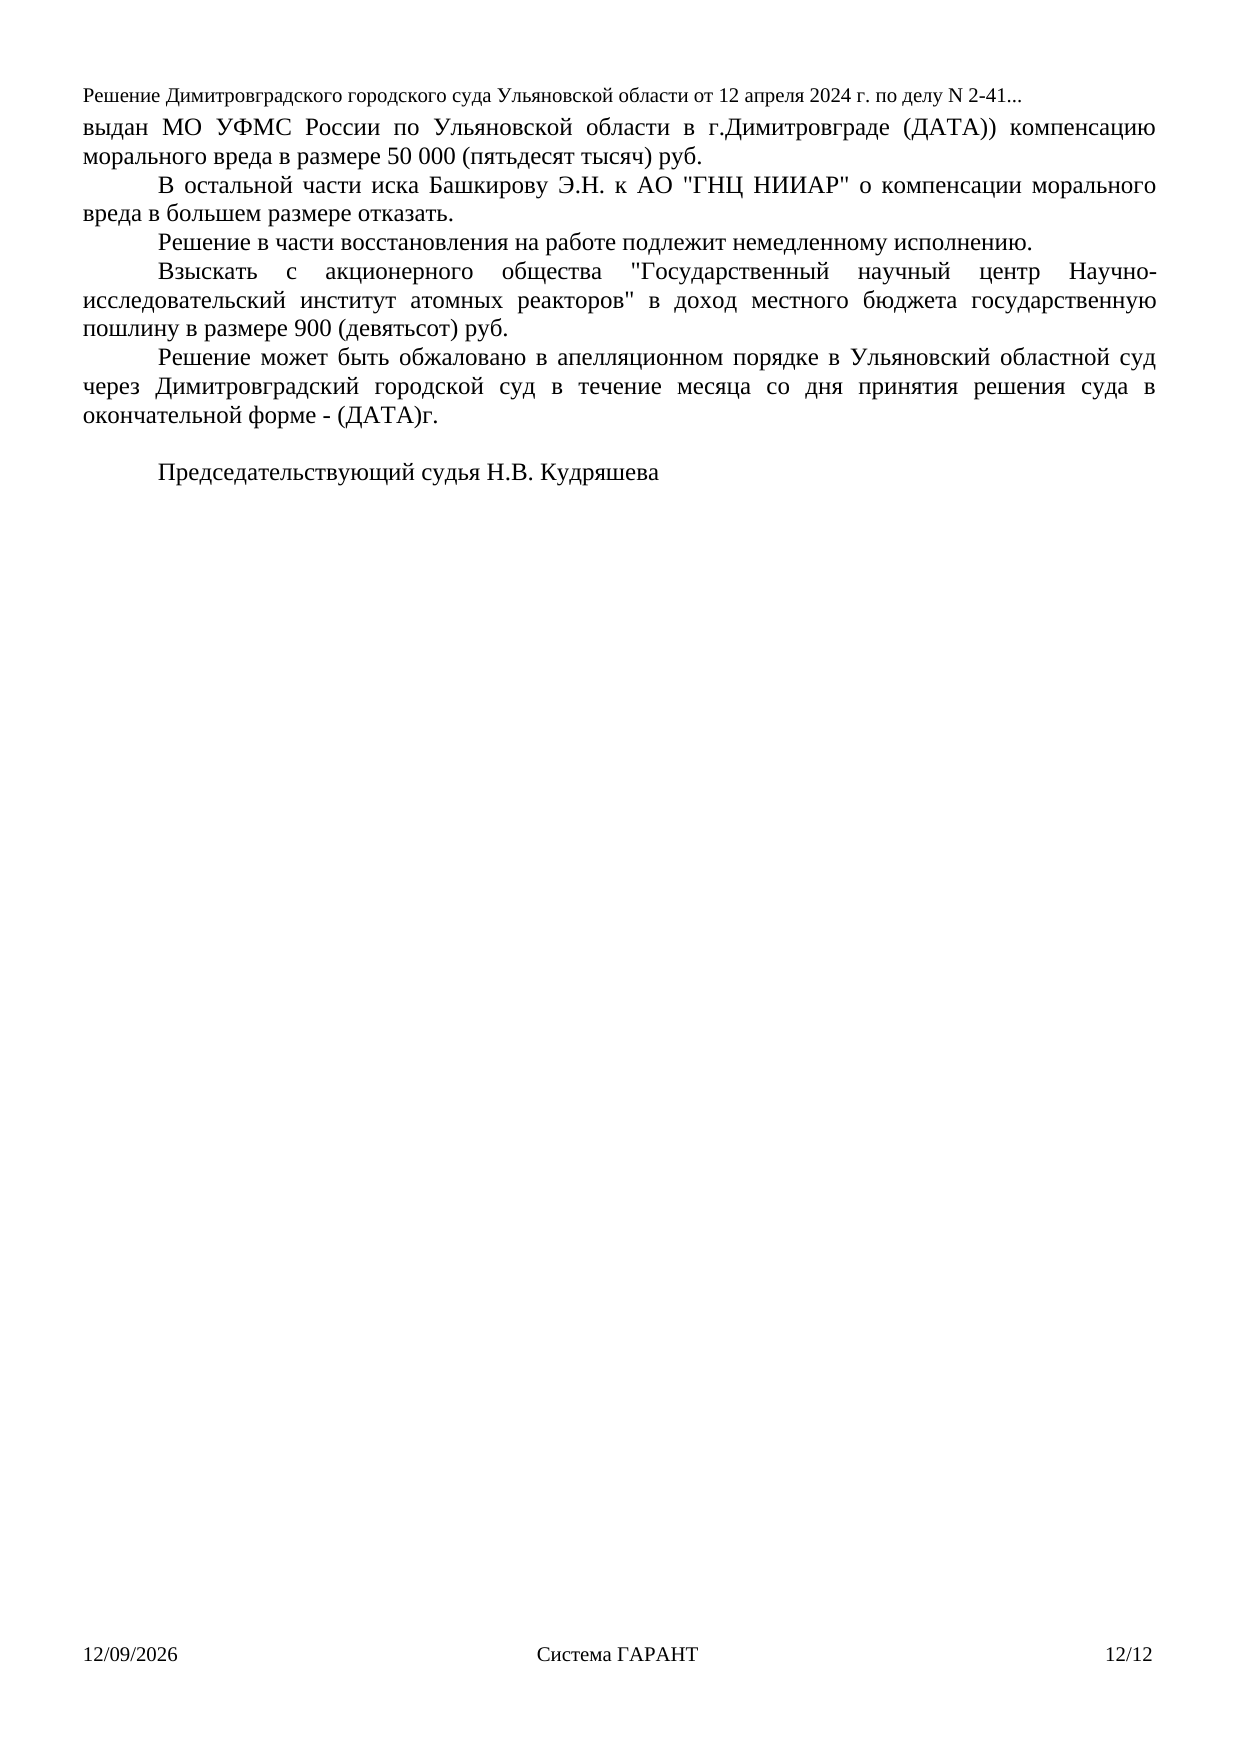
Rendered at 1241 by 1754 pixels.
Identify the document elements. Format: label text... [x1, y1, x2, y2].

text Взыскать с акционерного общества "Государственный научный центр Научно-исследовательский институт атомных реакторов" в доход местного бюджета государственную пошлину в размере 900 (девятьсот) руб. [83, 256, 1157, 342]
text Решение может быть обжаловано в апелляционном порядке в Ульяновский областной суд через Димитровградский городской суд в течение месяца со дня принятия решения суда в окончательной форме - (ДАТА)г. [83, 342, 1157, 428]
text Решение в части восстановления на работе подлежит немедленному исполнению. [83, 227, 1157, 256]
text выдан МО УФМС России по Ульяновской области в г.Димитровграде (ДАТА)) компенсацию морального вреда в размере 50 000 (пятьдесят тысяч) руб. [83, 112, 1157, 170]
text Председательствующий судья Н.В. Кудряшева [83, 457, 1157, 486]
text В остальной части иска Башкирову Э.Н. к АО "ГНЦ НИИАР" о компенсации морального вреда в большем размере отказать. [83, 170, 1157, 227]
